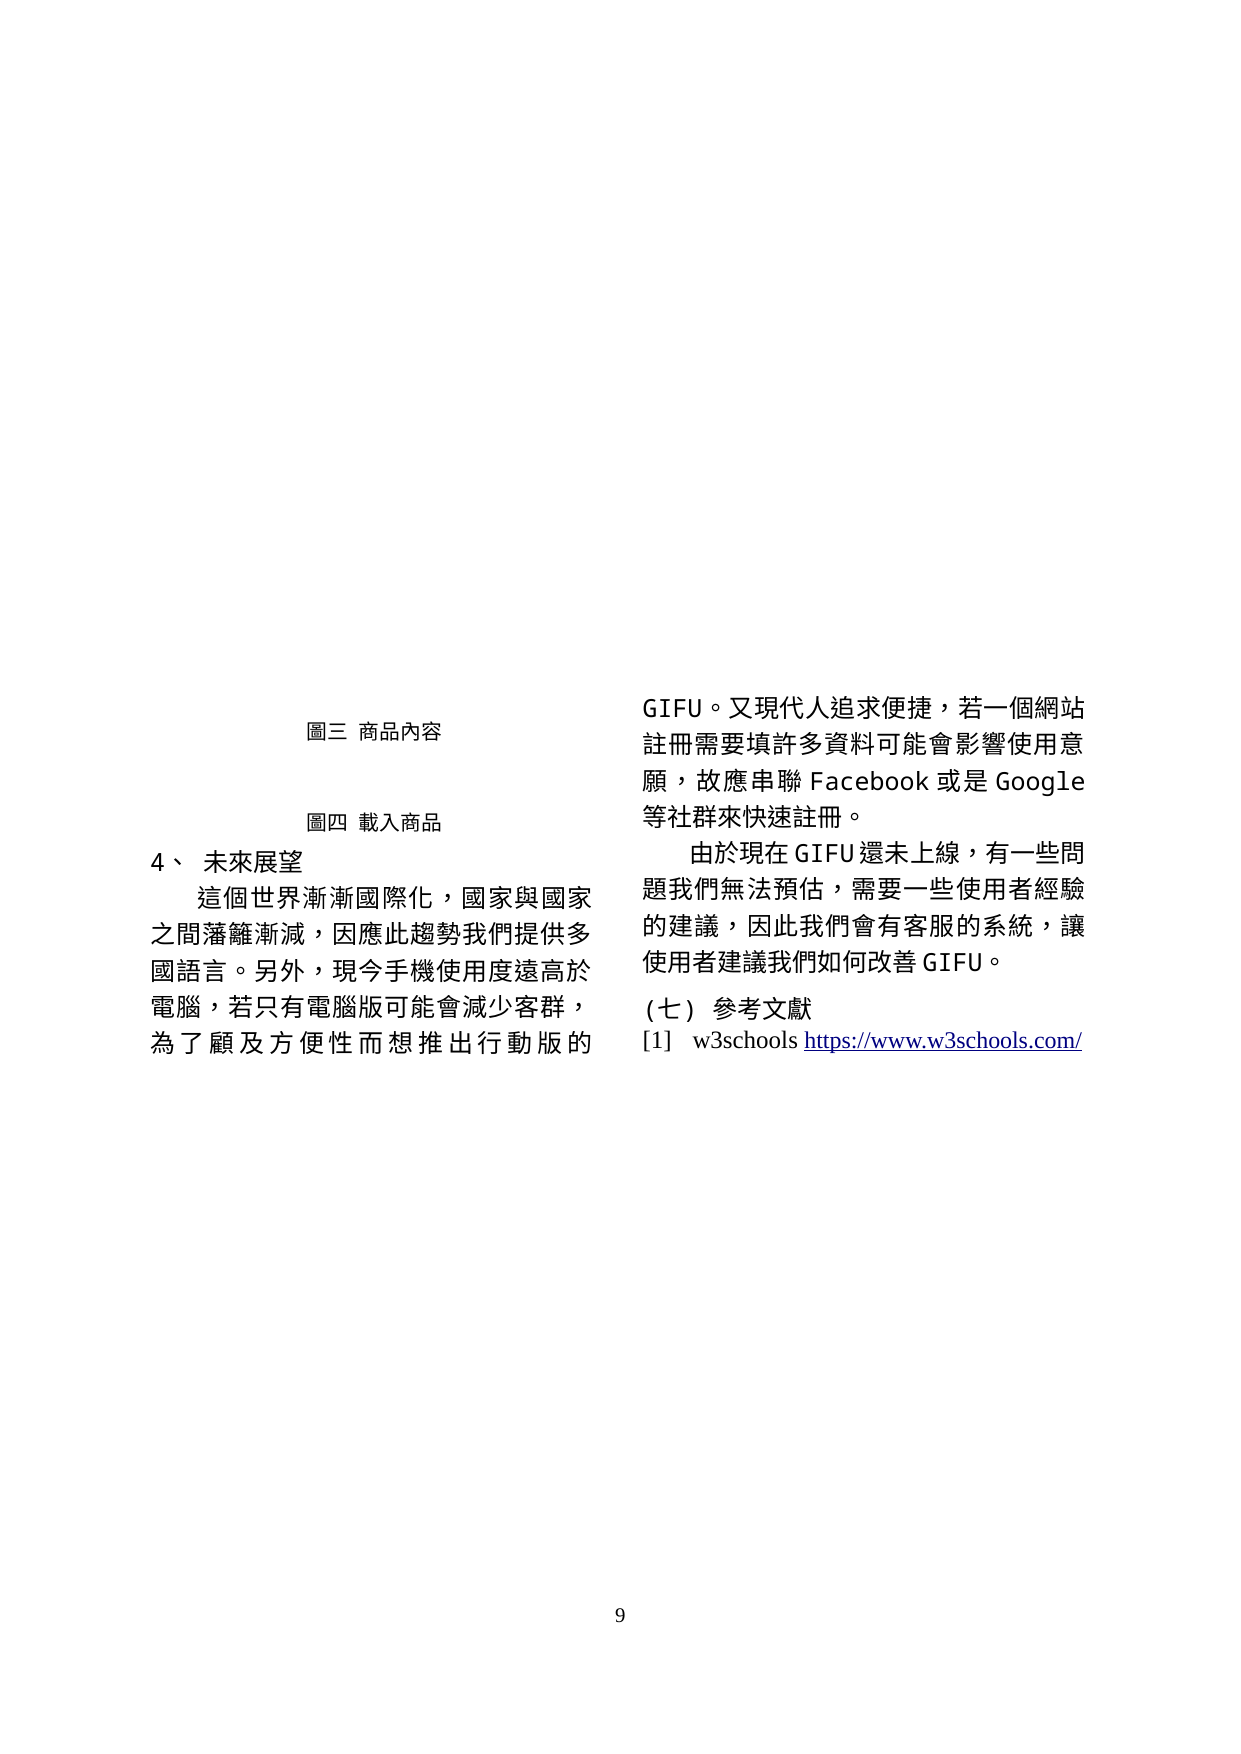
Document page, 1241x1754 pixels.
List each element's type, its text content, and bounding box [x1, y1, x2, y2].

text 圖三 商品內容 [150, 689, 598, 751]
text (七) 參考文獻 [642, 989, 1090, 1025]
list 未來展望 [150, 842, 598, 879]
text 由於現在GIFU還未上線，有一些問題我們無法預估，需要一些使用者經驗的建議，因此我們會有客服的系統，讓使用者建議我們如何改善GIFU。 [642, 834, 1086, 979]
text GIFU。又現代人追求便捷，若一個網站註冊需要填許多資料可能會影響使用意願，故應串聯Facebook或是Google等社群來快速註冊。 [642, 689, 1085, 834]
list w3schools https://www.w3schools.com/ [642, 1025, 1090, 1054]
text 圖四 載入商品 [150, 780, 598, 842]
text 這個世界漸漸國際化，國家與國家之間藩籬漸減，因應此趨勢我們提供多國語言。另外，現今手機使用度遠高於電腦，若只有電腦版可能會減少客群，為了顧及方便性而想推出行動版的 [150, 879, 593, 1060]
